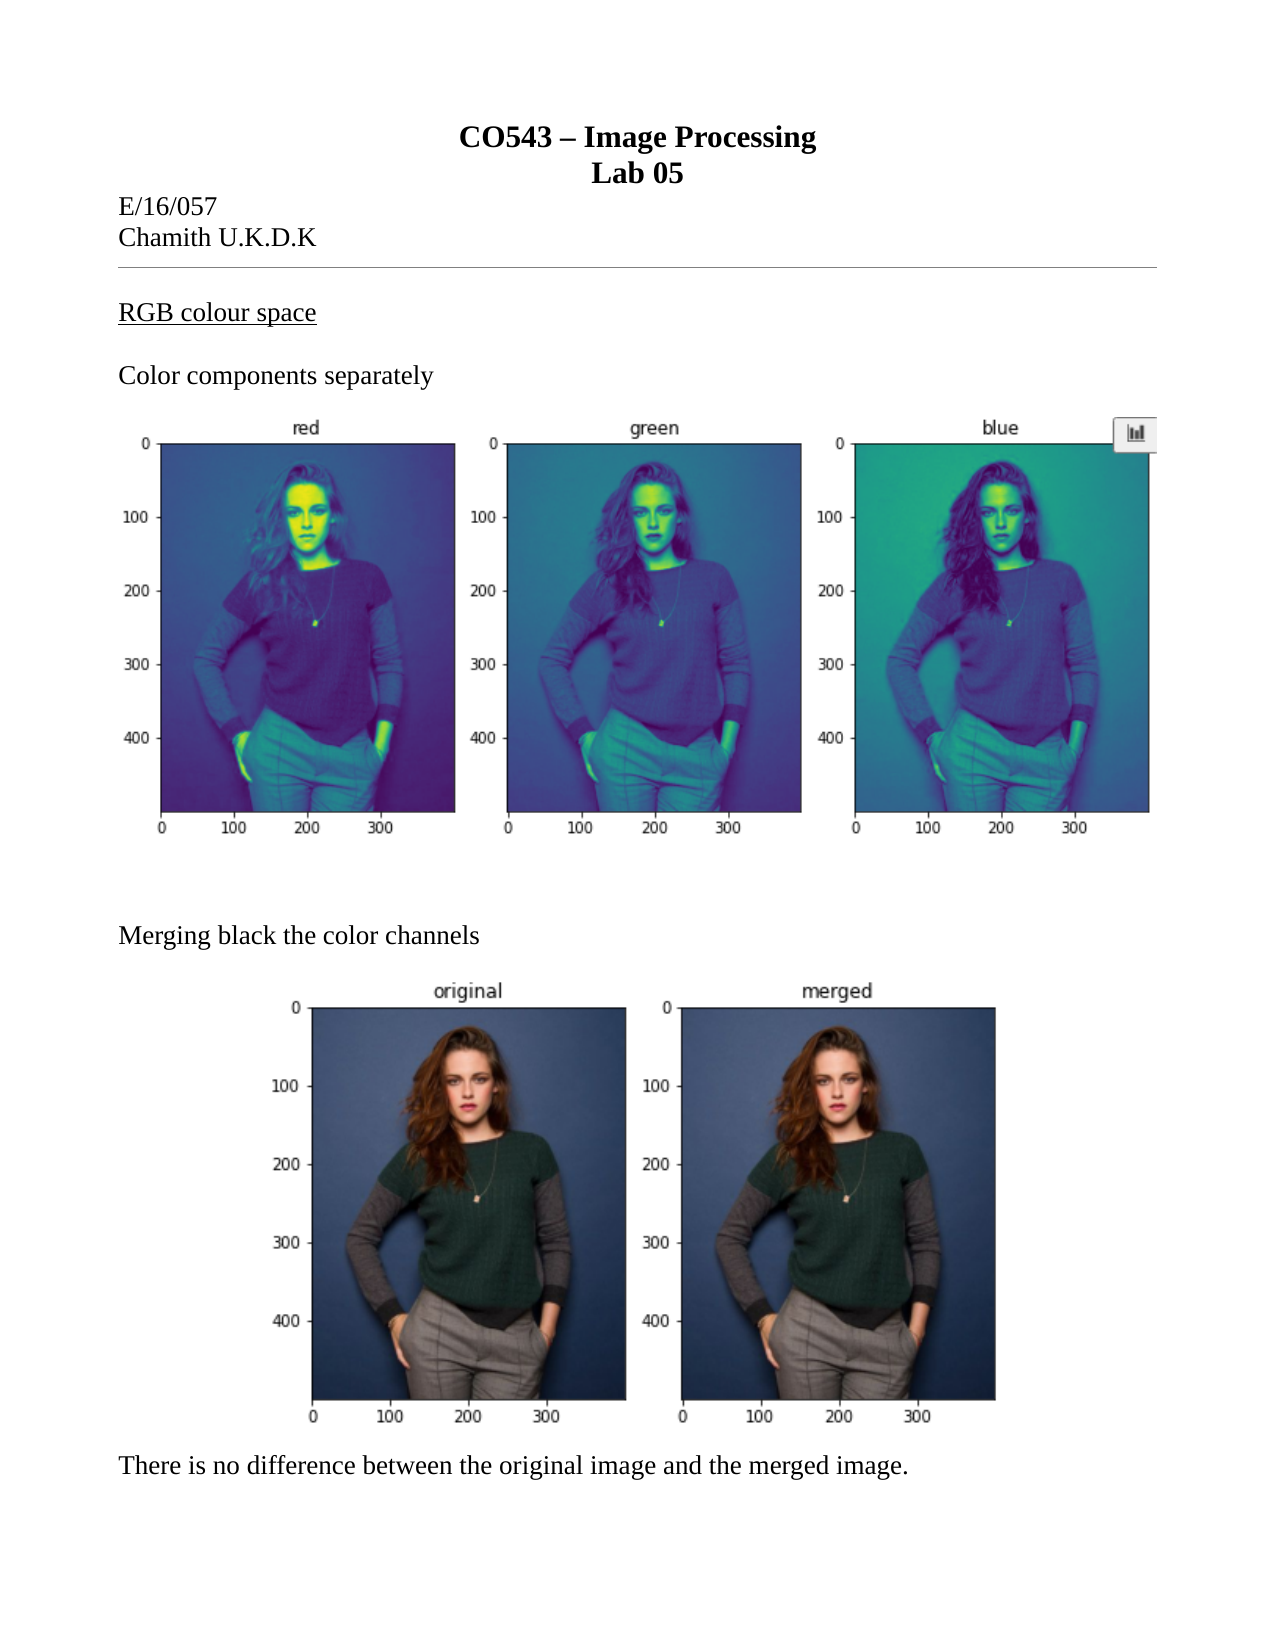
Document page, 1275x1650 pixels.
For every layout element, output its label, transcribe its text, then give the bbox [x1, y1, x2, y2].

picture [268, 981, 1007, 1429]
text There is no difference between the original image and the merged image. [118, 1449, 1157, 1480]
text Merging black the color channels [118, 919, 1157, 951]
text Color components separately [118, 359, 1157, 390]
text RGB colour space [118, 296, 1157, 328]
text E/16/057 [118, 190, 1157, 221]
text CO543 – Image Processing [118, 118, 1157, 154]
text Lab 05 [118, 154, 1157, 190]
text Chamith U.K.D.K [118, 221, 1157, 252]
picture [118, 417, 1157, 838]
